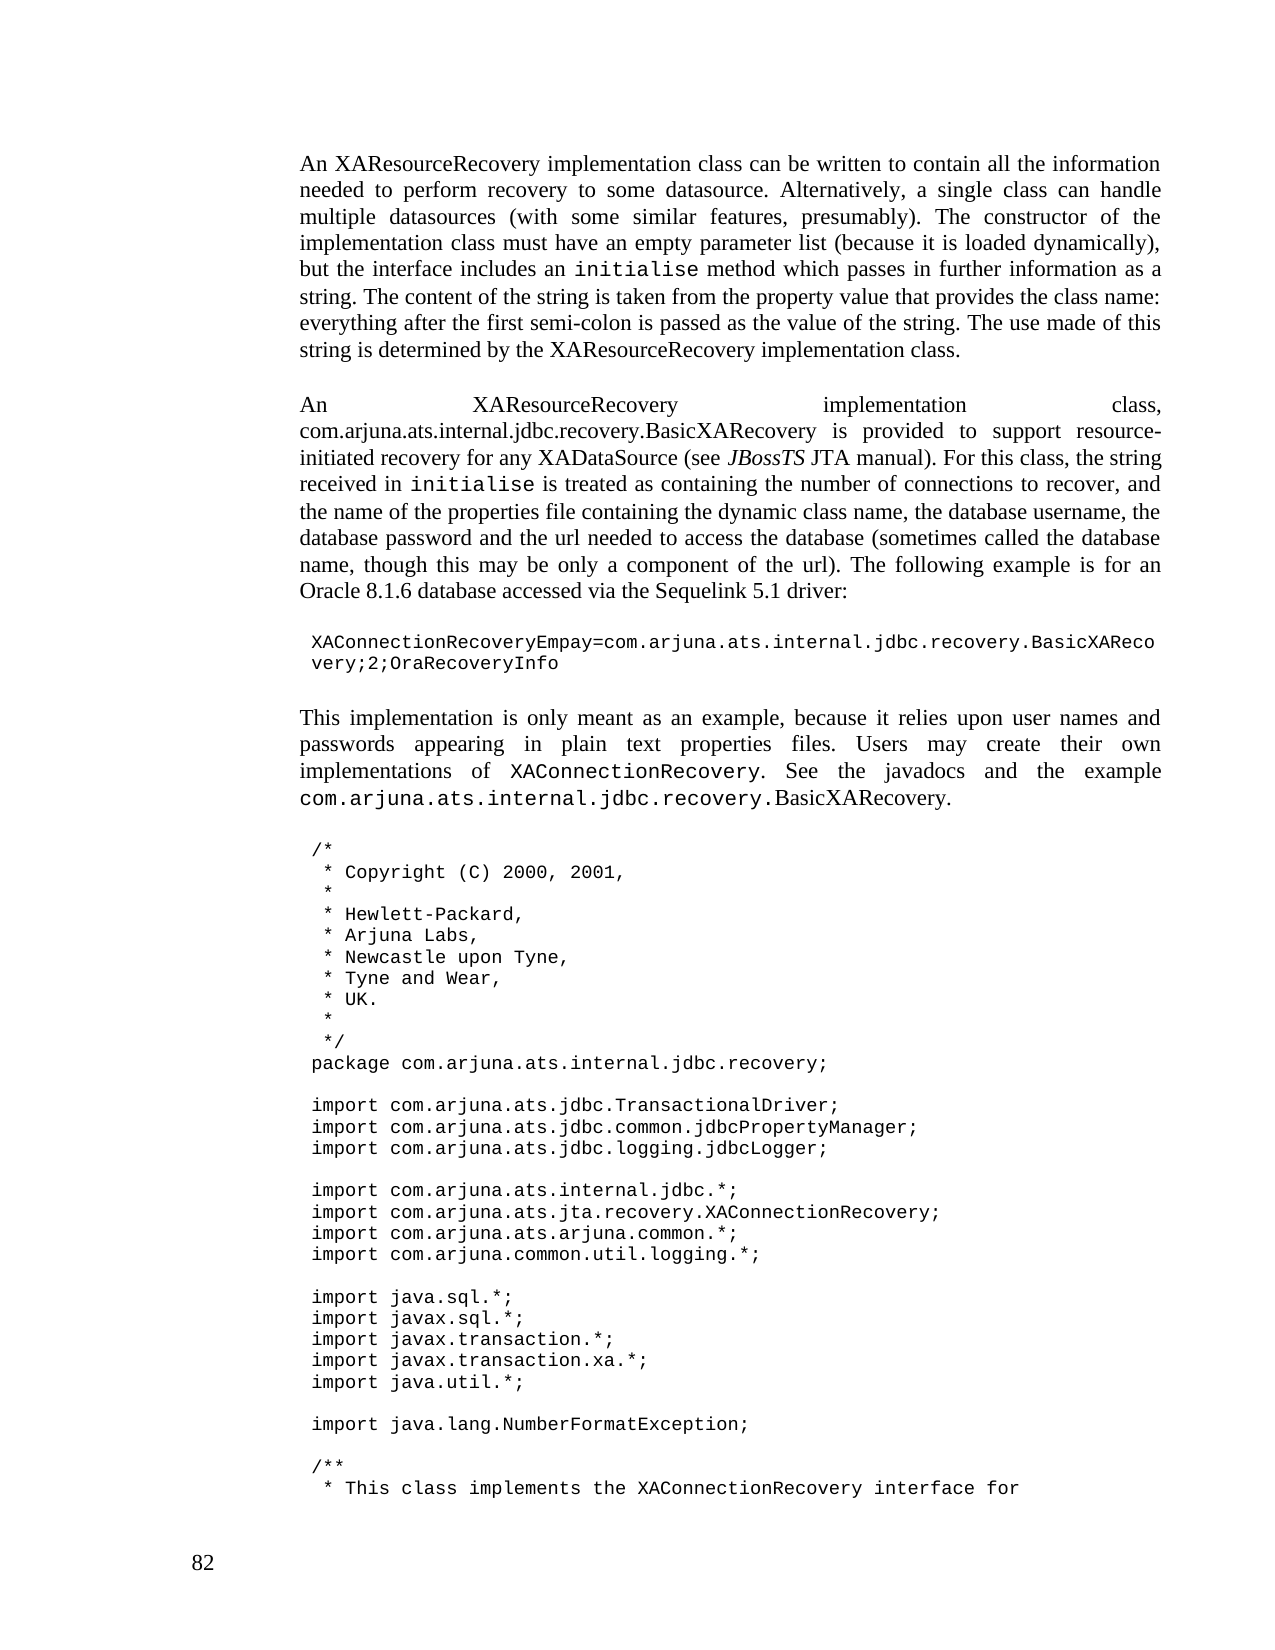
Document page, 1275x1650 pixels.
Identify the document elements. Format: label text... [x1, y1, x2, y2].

text import com.arjuna.ats.jdbc.common.jdbcPropertyManager; [311, 1117, 1162, 1139]
text This implementation is only meant as an example, because it relies upon user names and passwords appearing in plain text properties files. Users may create their own implementations of XAConnectionRecovery. See the javadocs and the example com.arjuna.ats.internal.jdbc.recovery.BasicXARecovery. [299, 704, 1162, 812]
text import java.sql.*; import javax.sql.*; import javax.transaction.*; import javax.transaction.xa.*; import java.util.*; import java.lang.NumberFormatException; /** * This class implements the XAConnectionRecovery interface for [311, 1287, 1162, 1500]
text An XAResourceRecovery implementation class can be written to contain all the information needed to perform recovery to some datasource. Alternatively, a single class can handle multiple datasources (with some similar features, presumably). The constructor of the implementation class must have an empty parameter list (because it is loaded dynamically), but the interface includes an initialise method which passes in further information as a string. The content of the string is taken from the property value that provides the class name: everything after the first semi-colon is passed as the value of the string. The use made of this string is determined by the XAResourceRecovery implementation class. [299, 150, 1162, 362]
text /* * Copyright (C) 2000, 2001, * * Hewlett-Packard, * Arjuna Labs, * Newcastle upon Tyne, * Tyne and Wear, * UK. * */ [311, 841, 1162, 1054]
text An XAResourceRecovery implementation class, com.arjuna.ats.internal.jdbc.recovery.BasicXARecovery is provided to support resource-initiated recovery for any XADataSource (see JBossTS JTA manual). For this class, the string received in initialise is treated as containing the number of connections to recover, and the name of the properties file containing the dynamic class name, the database username, the database password and the url needed to access the database (sometimes called the database name, though this may be only a component of the url). The following example is for an Oracle 8.1.6 database accessed via the Sequelink 5.1 driver: [299, 391, 1162, 603]
text import com.arjuna.ats.internal.jdbc.*; [311, 1181, 1162, 1202]
text package com.arjuna.ats.internal.jdbc.recovery; import com.arjuna.ats.jdbc.TransactionalDriver; [311, 1054, 1162, 1117]
text import com.arjuna.ats.arjuna.common.*; [311, 1224, 1162, 1245]
text import com.arjuna.ats.jdbc.logging.jdbcLogger; [311, 1139, 1162, 1160]
text XAConnectionRecoveryEmpay=com.arjuna.ats.internal.jdbc.recovery.BasicXARecovery;2;OraRecoveryInfo [311, 632, 1162, 675]
text import com.arjuna.ats.jta.recovery.XAConnectionRecovery; [311, 1202, 1162, 1224]
text import com.arjuna.common.util.logging.*; [311, 1245, 1162, 1266]
